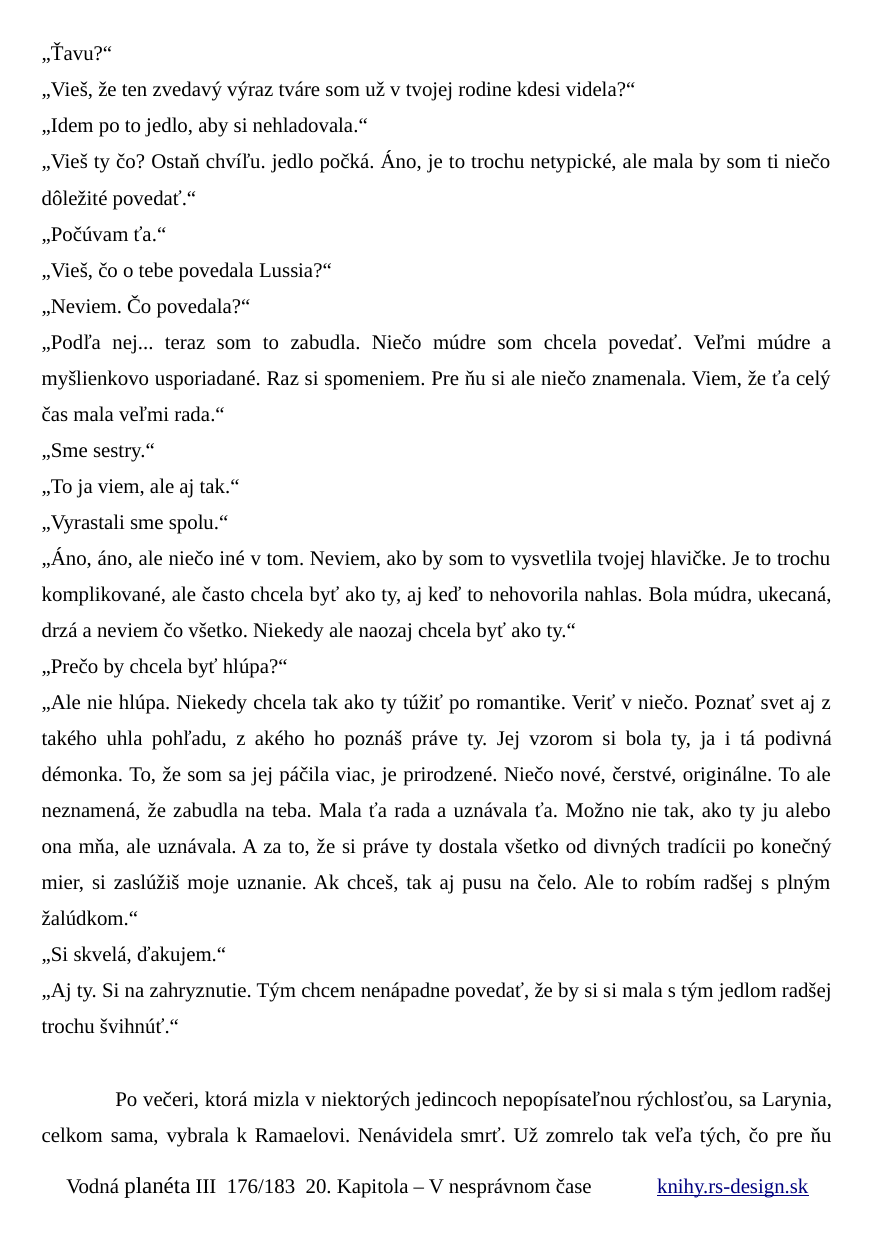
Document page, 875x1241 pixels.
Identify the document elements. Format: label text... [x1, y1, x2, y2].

text „Vieš ty čo? Ostaň chvíľu. jedlo počká. Áno, je to trochu netypické, ale mala by som ti niečo dôležité povedať.“ [41, 149, 833, 209]
text „Si skvelá, ďakujem.“ [41, 942, 833, 966]
text „Počúvam ťa.“ [41, 222, 833, 246]
text „Aj ty. Si na zahryznutie. Tým chcem nenápadne povedať, že by si si mala s tým jedlom radšej trochu švihnúť.“ [41, 978, 833, 1038]
text „Vieš, že ten zvedavý výraz tváre som už v tvojej rodine kdesi videla?“ [41, 77, 833, 101]
text „Vyrastali sme spolu.“ [41, 510, 833, 534]
text „Ale nie hlúpa. Niekedy chcela tak ako ty túžiť po romantike. Veriť v niečo. Poznať svet aj z takého uhla pohľadu, z akého ho poznáš práve ty. Jej vzorom si bola ty, ja i tá podivná démonka. To, že som sa jej páčila viac, je prirodzené. Niečo nové, čerstvé, originálne. To ale neznamená, že zabudla na teba. Mala ťa rada a uznávala ťa. Možno nie tak, ako ty ju alebo ona mňa, ale uznávala. A za to, že si práve ty dostala všetko od divných tradícii po konečný mier, si zaslúžiš moje uznanie. Ak chceš, tak aj pusu na čelo. Ale to robím radšej s plným žalúdkom.“ [41, 690, 833, 930]
text „Neviem. Čo povedala?“ [41, 294, 833, 318]
text „Prečo by chcela byť hlúpa?“ [41, 654, 833, 678]
text „Podľa nej... teraz som to zabudla. Niečo múdre som chcela povedať. Veľmi múdre a myšlienkovo usporiadané. Raz si spomeniem. Pre ňu si ale niečo znamenala. Viem, že ťa celý čas mala veľmi rada.“ [41, 330, 833, 426]
text „Ťavu?“ [41, 41, 833, 65]
text Po večeri, ktorá mizla v niektorých jedincoch nepopísateľnou rýchlosťou, sa Larynia, celkom sama, vybrala k Ramaelovi. Nenávidela smrť. Už zomrelo tak veľa tých, čo pre ňu [41, 1087, 833, 1147]
text „Idem po to jedlo, aby si nehladovala.“ [41, 113, 833, 137]
text „Sme sestry.“ [41, 438, 833, 462]
text „Vieš, čo o tebe povedala Lussia?“ [41, 258, 833, 282]
text „To ja viem, ale aj tak.“ [41, 474, 833, 498]
text „Áno, áno, ale niečo iné v tom. Neviem, ako by som to vysvetlila tvojej hlavičke. Je to trochu komplikované, ale často chcela byť ako ty, aj keď to nehovorila nahlas. Bola múdra, ukecaná, drzá a neviem čo všetko. Niekedy ale naozaj chcela byť ako ty.“ [41, 546, 833, 642]
